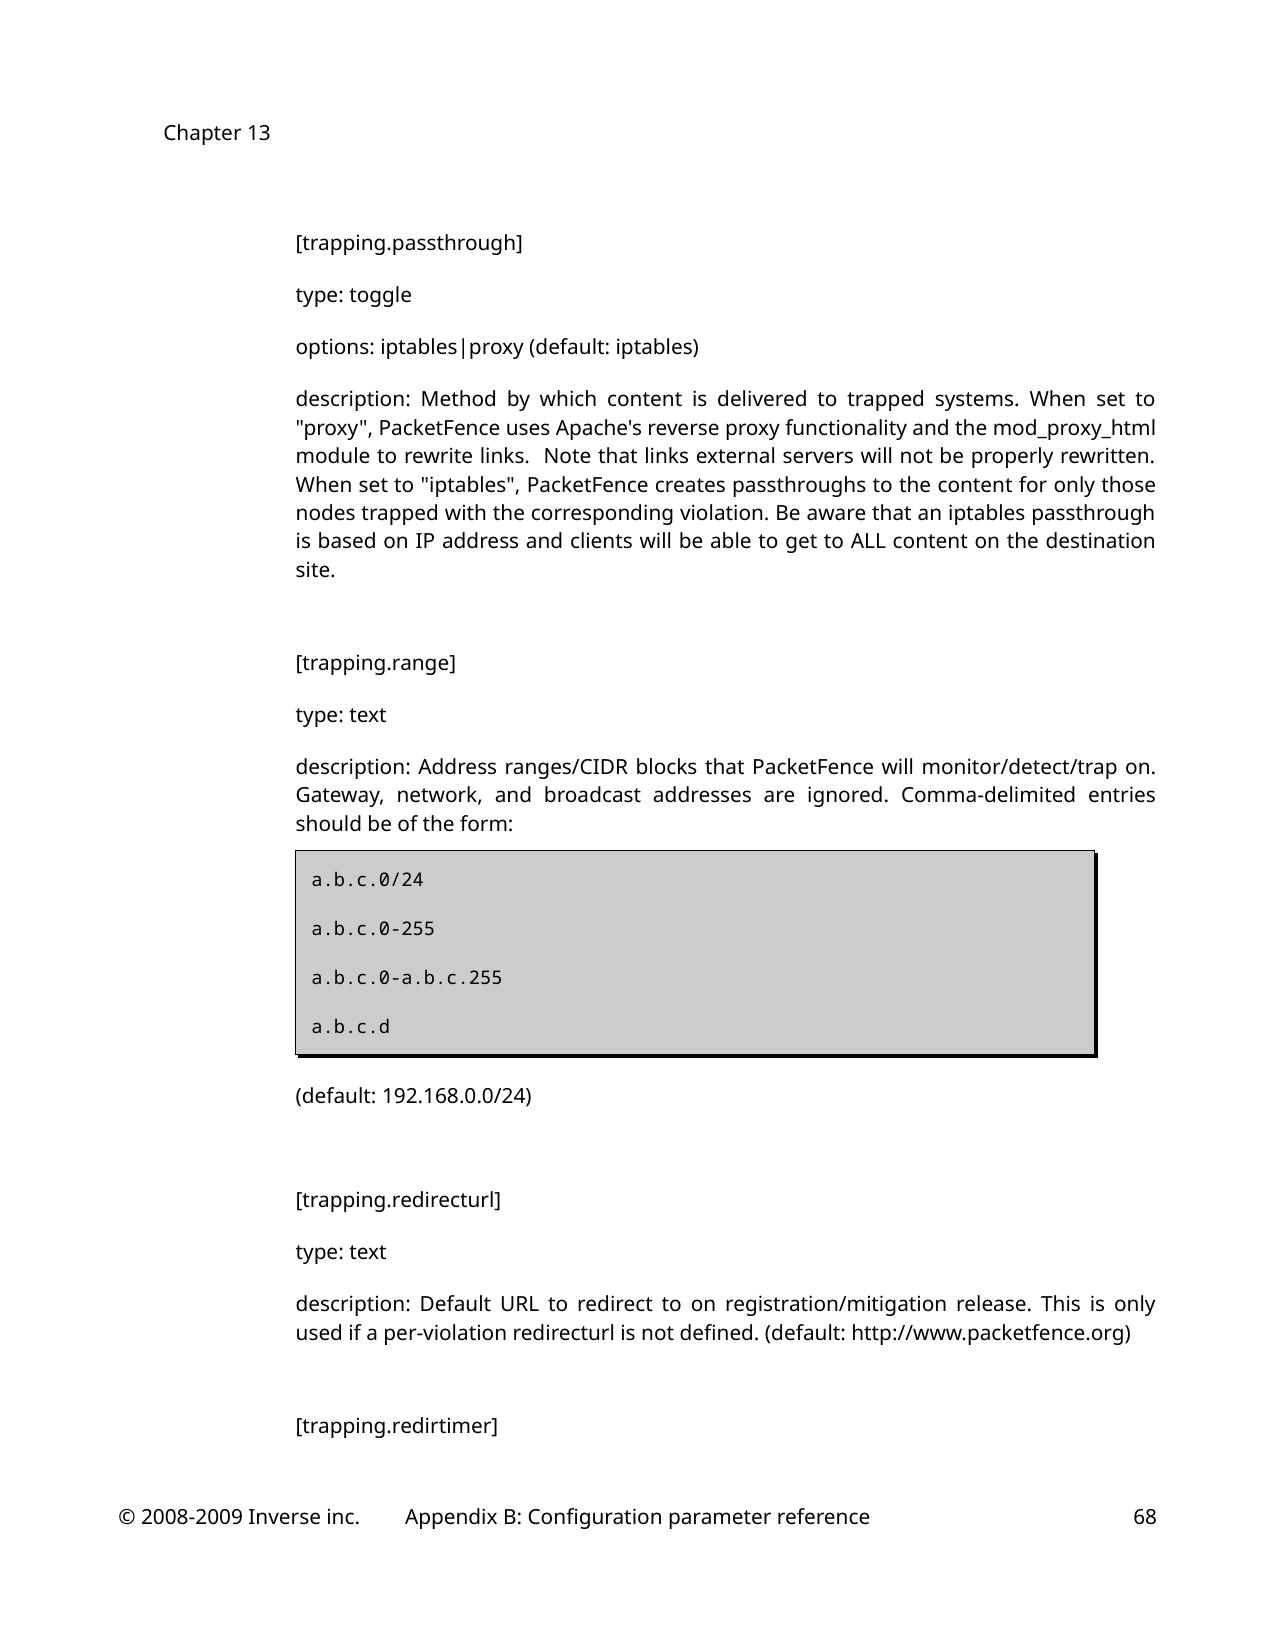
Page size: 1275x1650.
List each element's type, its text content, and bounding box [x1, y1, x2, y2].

text (default: 192.168.0.0/24) [295, 1081, 1157, 1110]
text type: toggle [295, 280, 1157, 309]
text a.b.c.0-255 [296, 899, 1094, 941]
text type: text [295, 700, 1157, 728]
text description: Default URL to redirect to on registration/mitigation release. This is only used if a per-violation redirecturl is not defined. (default: http://www.packetfence.org) [295, 1289, 1157, 1346]
text [trapping.redirtimer] [295, 1411, 1157, 1439]
text [trapping.redirecturl] [295, 1185, 1157, 1214]
text description: Address ranges/CIDR blocks that PacketFence will monitor/detect/trap on. Gateway, network, and broadcast addresses are ignored. Comma-delimited entries should be of the form: [295, 752, 1157, 837]
text options: iptables|proxy (default: iptables) [295, 332, 1157, 361]
text [trapping.range] [295, 648, 1157, 676]
text [trapping.passthrough] [295, 228, 1157, 257]
text a.b.c.d [296, 997, 1094, 1054]
text a.b.c.0-a.b.c.255 [296, 948, 1094, 990]
text type: text [295, 1237, 1157, 1266]
text a.b.c.0/24 [296, 851, 1094, 891]
text description: Method by which content is delivered to trapped systems. When set to "proxy", PacketFence uses Apache's reverse proxy functionality and the mod_proxy_html module to rewrite links. Note that links external servers will not be properly rewritten. When set to "iptables", PacketFence creates passthroughs to the content for only those nodes trapped with the corresponding violation. Be aware that an iptables passthrough is based on IP address and clients will be able to get to ALL content on the destination site. [295, 384, 1157, 583]
